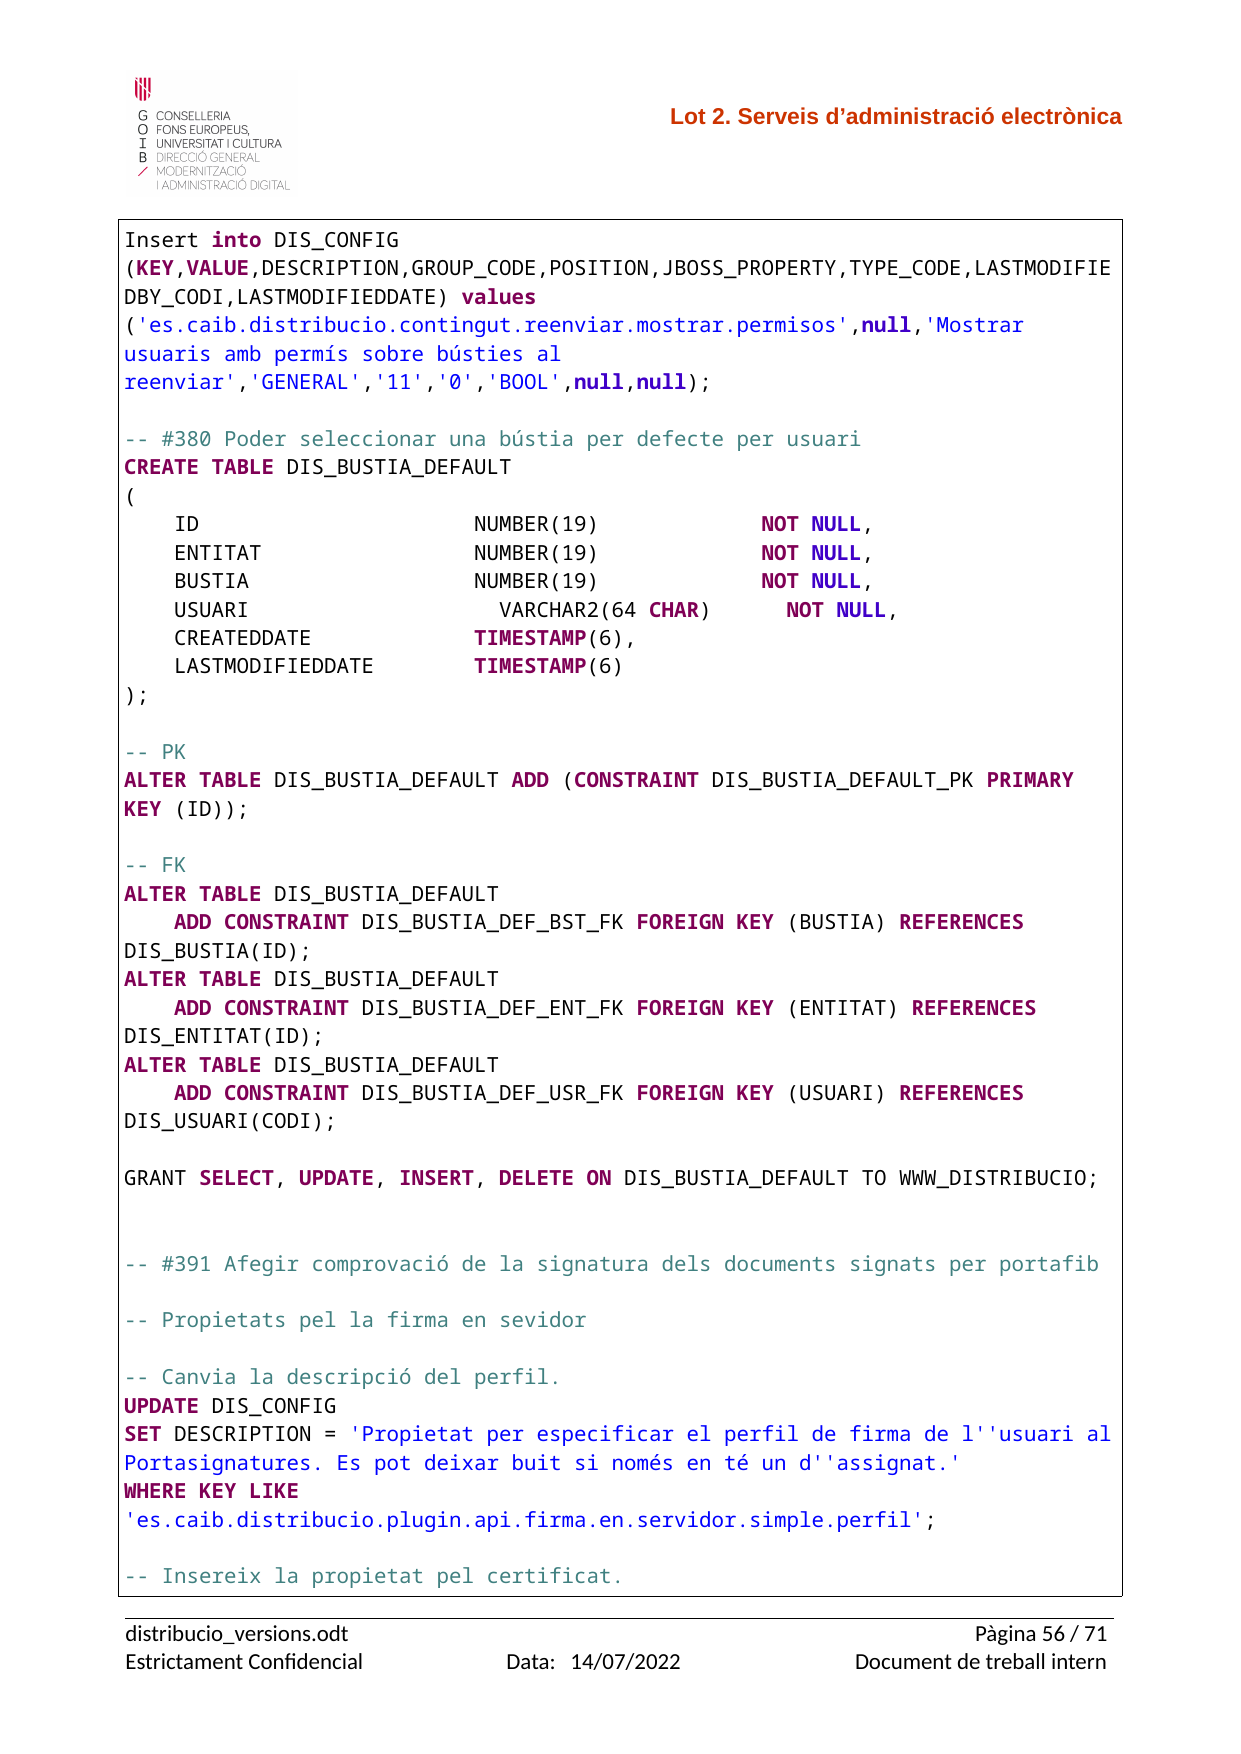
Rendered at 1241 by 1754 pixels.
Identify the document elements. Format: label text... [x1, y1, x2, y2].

picture [126, 70, 299, 197]
table_header Insert into DIS_CONFIG (KEY,VALUE,DESCRIPTION,GROUP_CODE,POSITION,JBOSS_PROPERTY,TYPE_CODE,LASTMODIFIEDBY_CODI,LASTMODIFIEDDATE) values ('es.caib.distribucio.contingut.reenviar.mostrar.permisos',null,'Mostrar usuaris amb permís sobre bústies al reenviar','GENERAL','11','0','BOOL',null,null); -- #380 Poder seleccionar una bústia per defecte per usuari CREATE TABLE DIS_BUSTIA_DEFAULT ( ID NUMBER(19) NOT NULL, ENTITAT NUMBER(19) NOT NULL, BUSTIA NUMBER(19) NOT NULL, USUARI VARCHAR2(64 CHAR) NOT NULL, CREATEDDATE TIMESTAMP(6), LASTMODIFIEDDATE TIMESTAMP(6) ); -- PK ALTER TABLE DIS_BUSTIA_DEFAULT ADD (CONSTRAINT DIS_BUSTIA_DEFAULT_PK PRIMARY KEY (ID)); -- FK ALTER TABLE DIS_BUSTIA_DEFAULT ADD CONSTRAINT DIS_BUSTIA_DEF_BST_FK FOREIGN KEY (BUSTIA) REFERENCES DIS_BUSTIA(ID); ALTER TABLE DIS_BUSTIA_DEFAULT ADD CONSTRAINT DIS_BUSTIA_DEF_ENT_FK FOREIGN KEY (ENTITAT) REFERENCES DIS_ENTITAT(ID); ALTER TABLE DIS_BUSTIA_DEFAULT ADD CONSTRAINT DIS_BUSTIA_DEF_USR_FK FOREIGN KEY (USUARI) REFERENCES DIS_USUARI(CODI); GRANT SELECT, UPDATE, INSERT, DELETE ON DIS_BUSTIA_DEFAULT TO WWW_DISTRIBUCIO; -- #391 Afegir comprovació de la signatura dels documents signats per portafib -- Propietats pel la firma en sevidor -- Canvia la descripció del perfil. UPDATE DIS_CONFIG SET DESCRIPTION = 'Propietat per especificar el perfil de firma de l''usuari al Portasignatures. Es pot deixar buit si només en té un d''assignat.' WHERE KEY LIKE 'es.caib.distribucio.plugin.api.firma.en.servidor.simple.perfil'; -- Insereix la propietat pel certificat. [119, 220, 1122, 1596]
